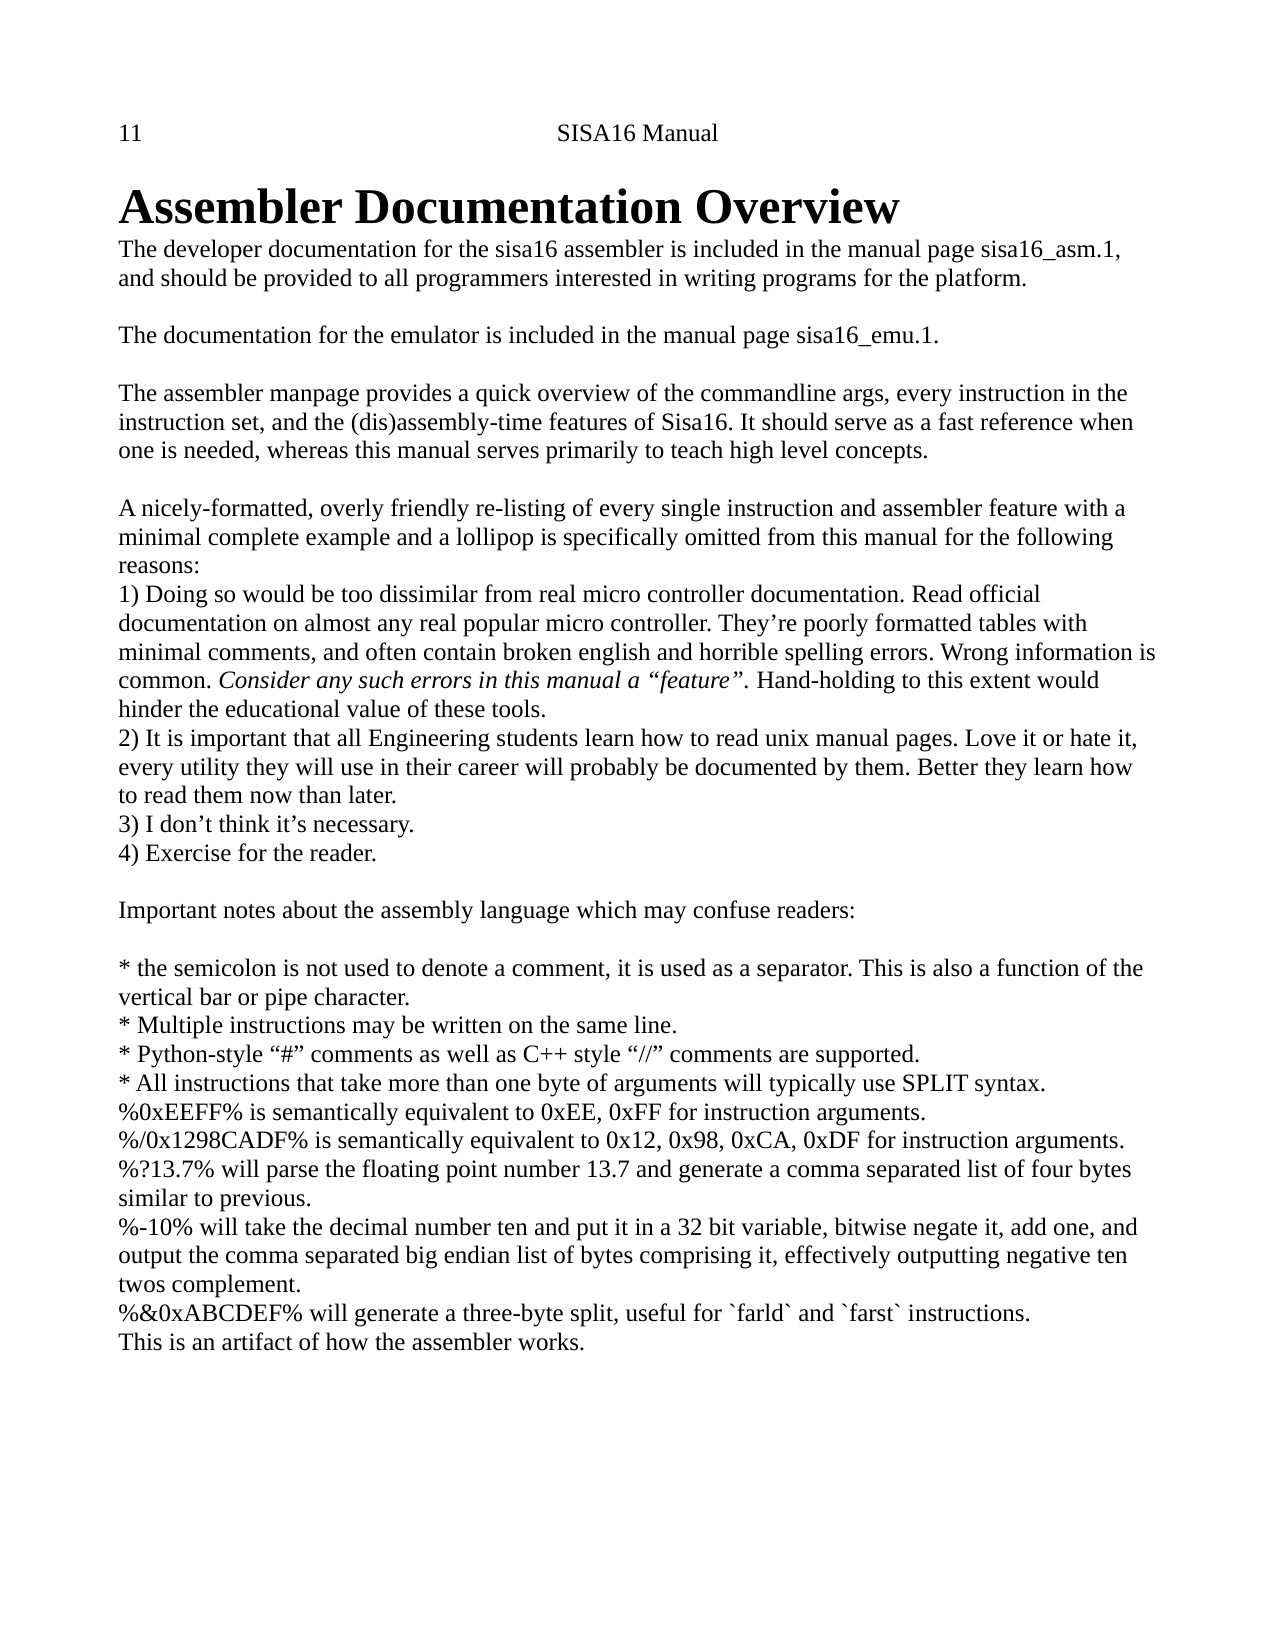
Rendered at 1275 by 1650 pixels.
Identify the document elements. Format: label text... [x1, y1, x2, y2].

text %?13.7% will parse the floating point number 13.7 and generate a comma separated list of four bytes similar to previous. [118, 1154, 1157, 1212]
text This is an artifact of how the assembler works. [118, 1327, 1157, 1356]
text %-10% will take the decimal number ten and put it in a 32 bit variable, bitwise negate it, add one, and output the comma separated big endian list of bytes comprising it, effectively outputting negative ten twos complement. [118, 1212, 1157, 1298]
text %0xEEFF% is semantically equivalent to 0xEE, 0xFF for instruction arguments. [118, 1097, 1157, 1126]
text The documentation for the emulator is included in the manual page sisa16_emu.1. [118, 321, 1157, 349]
text The developer documentation for the sisa16 assembler is included in the manual page sisa16_asm.1, and should be provided to all programmers interested in writing programs for the platform. [118, 234, 1157, 292]
text The assembler manpage provides a quick overview of the commandline args, every instruction in the instruction set, and the (dis)assembly-time features of Sisa16. It should serve as a fast reference when one is needed, whereas this manual serves primarily to teach high level concepts. [118, 378, 1157, 464]
text * Python-style “#” comments as well as C++ style “//” comments are supported. [118, 1039, 1157, 1068]
text A nicely-formatted, overly friendly re-listing of every single instruction and assembler feature with a minimal complete example and a lollipop is specifically omitted from this manual for the following reasons: 1) Doing so would be too dissimilar from real micro controller documentation. Read official documentation on almost any real popular micro controller. They’re poorly formatted tables with minimal comments, and often contain broken english and horrible spelling errors. Wrong information is common. Consider any such errors in this manual a “feature”. Hand-holding to this extent would hinder the educational value of these tools. [118, 493, 1157, 723]
text Assembler Documentation Overview [118, 177, 1157, 234]
text 2) It is important that all Engineering students learn how to read unix manual pages. Love it or hate it, every utility they will use in their career will probably be documented by them. Better they learn how to read them now than later. 3) I don’t think it’s necessary. [118, 723, 1157, 838]
text * All instructions that take more than one byte of arguments will typically use SPLIT syntax. [118, 1068, 1157, 1097]
text %&0xABCDEF% will generate a three-byte split, useful for `farld` and `farst` instructions. [118, 1298, 1157, 1327]
text 4) Exercise for the reader. [118, 838, 1157, 867]
text %/0x1298CADF% is semantically equivalent to 0x12, 0x98, 0xCA, 0xDF for instruction arguments. [118, 1126, 1157, 1154]
text Important notes about the assembly language which may confuse readers: * the semicolon is not used to denote a comment, it is used as a separator. This is also a function of the vertical bar or pipe character. * Multiple instructions may be written on the same line. [118, 896, 1157, 1039]
